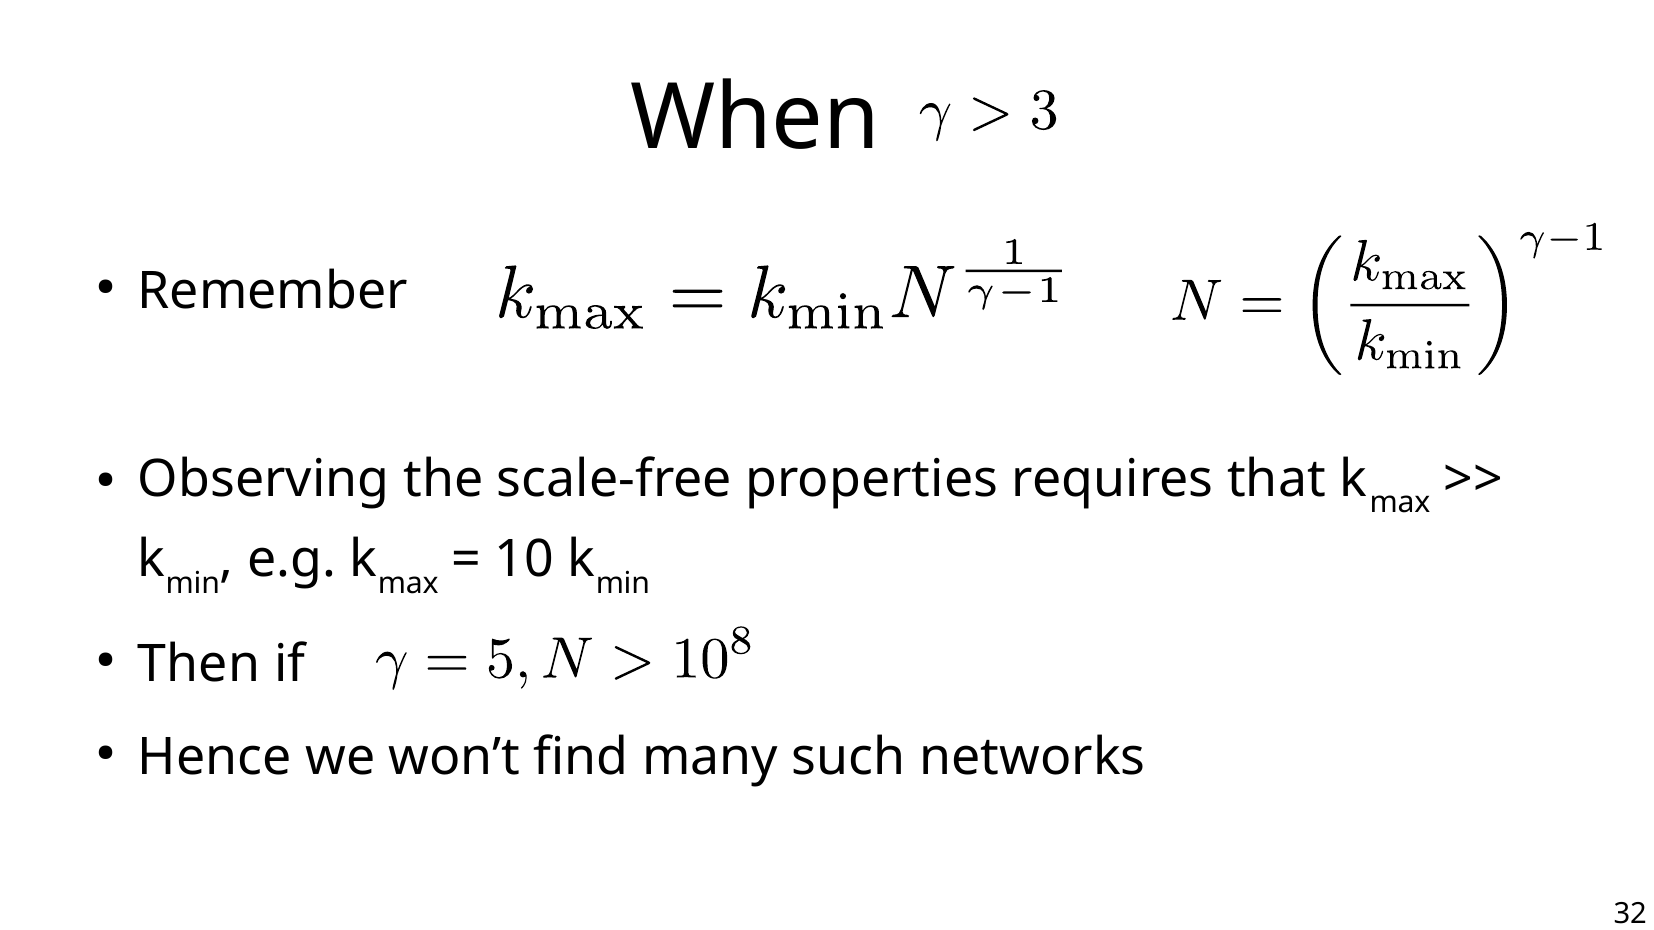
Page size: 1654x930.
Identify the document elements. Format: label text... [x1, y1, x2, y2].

text_box [1170, 222, 1606, 376]
title When [82, 1, 1571, 225]
text_box [495, 238, 1063, 329]
text_box [375, 626, 753, 691]
list Remember Observing the scale-free properties requires that kmax >> kmin, e.g. kmax = 10 kmin Then if Hence we won’t find many such networks [82, 252, 1571, 793]
text_box [918, 90, 1059, 142]
